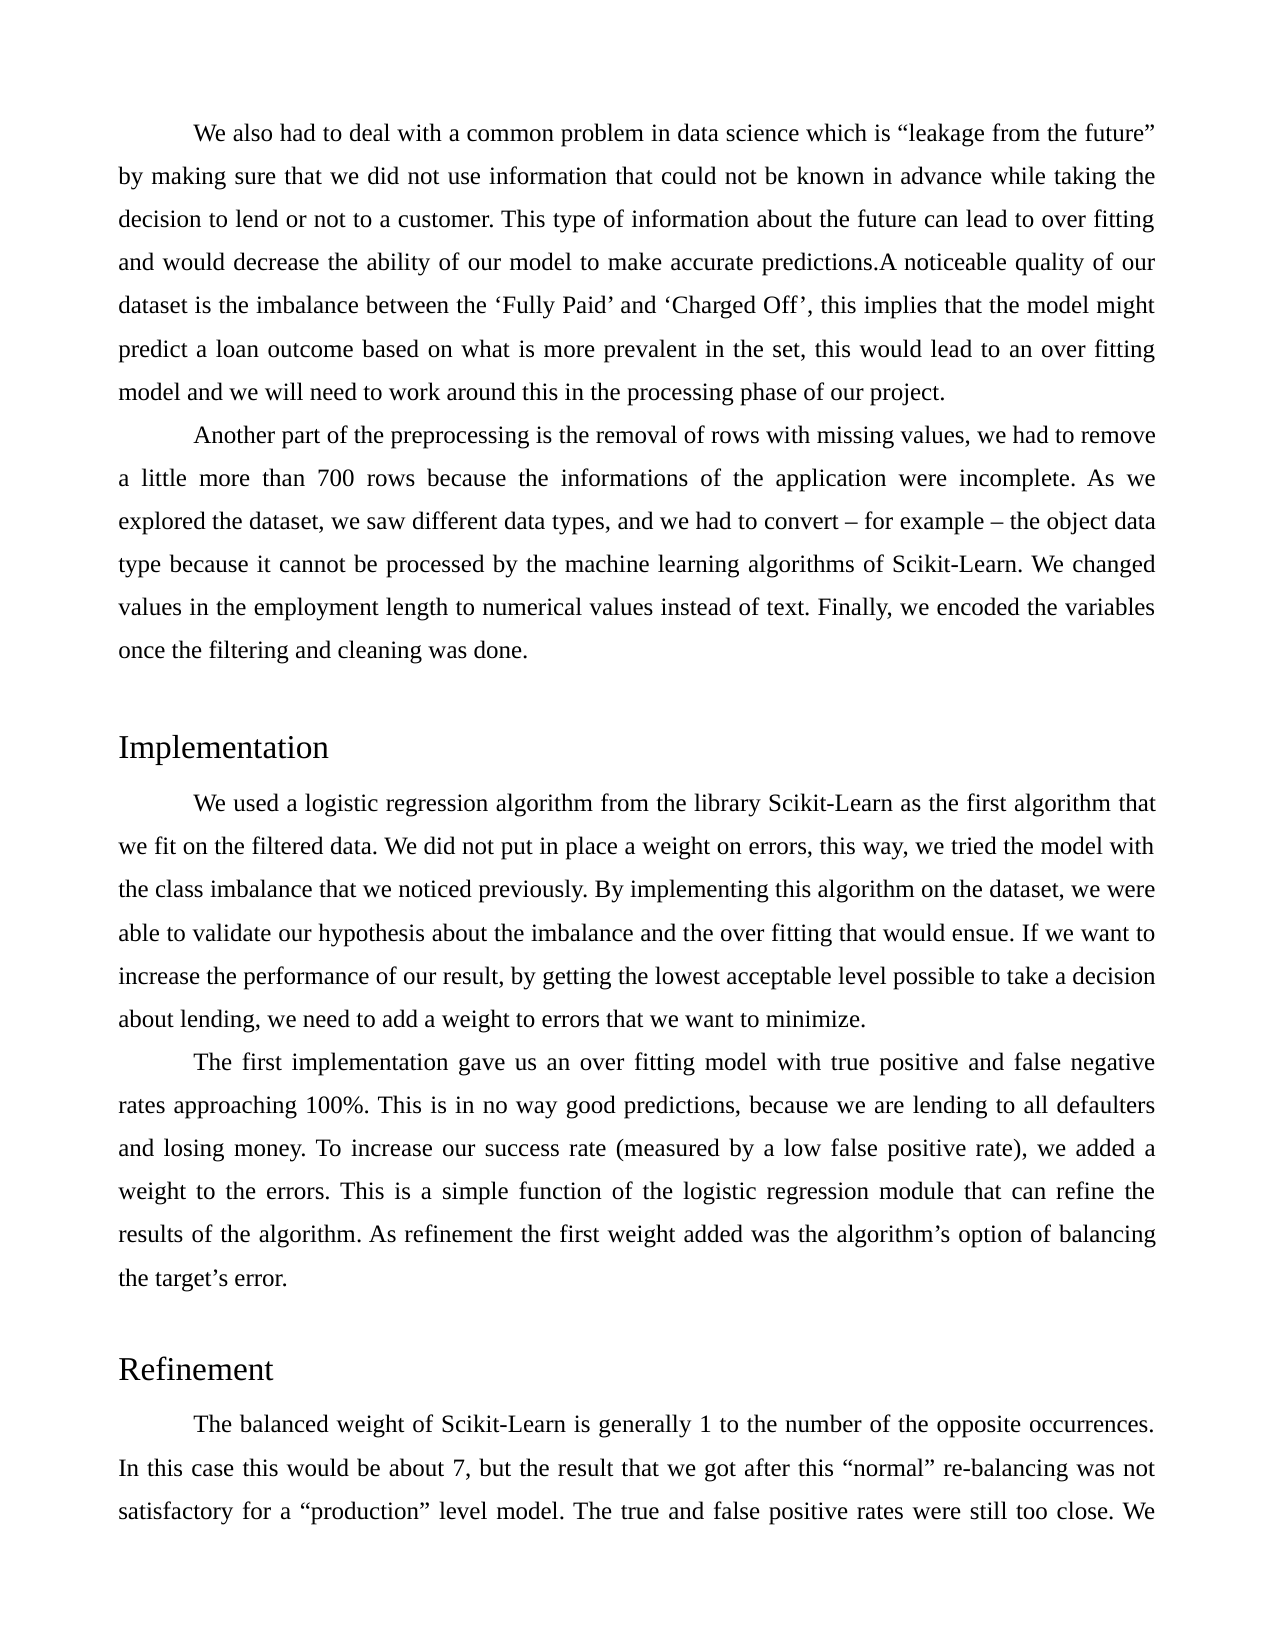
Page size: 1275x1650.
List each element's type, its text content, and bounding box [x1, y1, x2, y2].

text Another part of the preprocessing is the removal of rows with missing values, we had to remove a little more than 700 rows because the informations of the application were incomplete. As we explored the dataset, we saw different data types, and we had to convert – for example – the object data type because it cannot be processed by the machine learning algorithms of Scikit-Learn. We changed values in the employment length to numerical values instead of text. Finally, we encoded the variables once the filtering and cleaning was done. [118, 420, 1157, 664]
text Implementation [118, 728, 1157, 766]
text The first implementation gave us an over fitting model with true positive and false negative rates approaching 100%. This is in no way good predictions, because we are lending to all defaulters and losing money. To increase our success rate (measured by a low false positive rate), we added a weight to the errors. This is a simple function of the logistic regression module that can refine the results of the algorithm. As refinement the first weight added was the algorithm’s option of balancing the target’s error. [118, 1047, 1157, 1291]
text We used a logistic regression algorithm from the library Scikit-Learn as the first algorithm that we fit on the filtered data. We did not put in place a weight on errors, this way, we tried the model with the class imbalance that we noticed previously. By implementing this algorithm on the dataset, we were able to validate our hypothesis about the imbalance and the over fitting that would ensue. If we want to increase the performance of our result, by getting the lowest acceptable level possible to take a decision about lending, we need to add a weight to errors that we want to minimize. [118, 788, 1157, 1033]
text Refinement [118, 1349, 1157, 1387]
text The balanced weight of Scikit-Learn is generally 1 to the number of the opposite occurrences. In this case this would be about 7, but the result that we got after this “normal” re-balancing was not satisfactory for a “production” level model. The true and false positive rates were still too close. We [118, 1409, 1157, 1524]
text We also had to deal with a common problem in data science which is “leakage from the future” by making sure that we did not use information that could not be known in advance while taking the decision to lend or not to a customer. This type of information about the future can lead to over fitting and would decrease the ability of our model to make accurate predictions.A noticeable quality of our dataset is the imbalance between the ‘Fully Paid’ and ‘Charged Off’, this implies that the model might predict a loan outcome based on what is more prevalent in the set, this would lead to an over fitting model and we will need to work around this in the processing phase of our project. [118, 118, 1157, 406]
